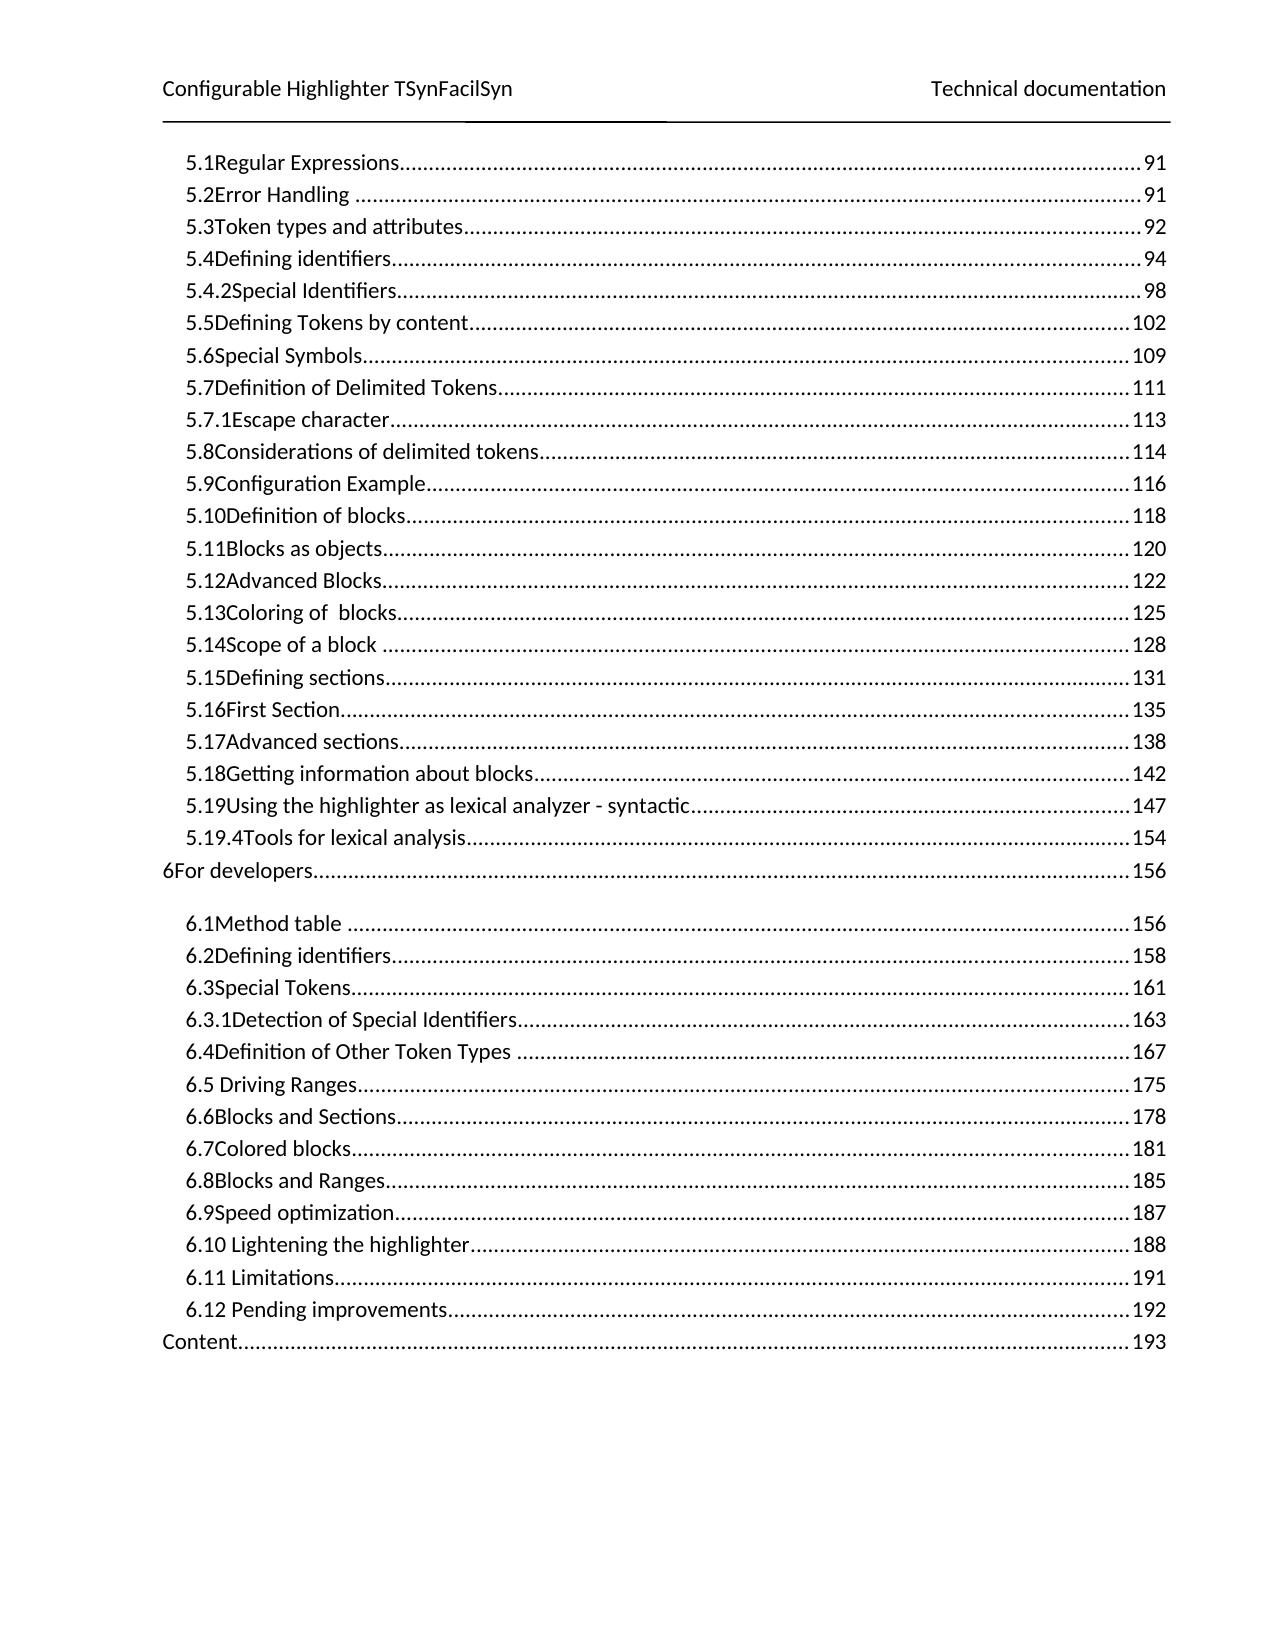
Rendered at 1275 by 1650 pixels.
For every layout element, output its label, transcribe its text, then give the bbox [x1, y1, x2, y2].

text 6.4Definition of Other Token Types 167 [185, 1037, 1167, 1066]
text 6.2Defining identifiers 158 [185, 941, 1167, 969]
text 6.9Speed ​​optimization 187 [185, 1198, 1167, 1226]
text 5.6Special Symbols 109 [185, 341, 1167, 369]
text 5.7.1Escape character 113 [185, 405, 1167, 433]
text 6.12 Pending improvements 192 [185, 1295, 1167, 1323]
text 6.1Method table 156 [185, 909, 1167, 937]
text 6.8Blocks and Ranges 185 [185, 1166, 1167, 1194]
text 6For developers 156 [162, 856, 1167, 884]
text 5.18Getting information about blocks 142 [185, 759, 1167, 787]
text 5.15Defining sections 131 [185, 663, 1167, 691]
text 5.3Token types and attributes 92 [185, 212, 1167, 240]
text 5.17Advanced sections 138 [185, 727, 1167, 755]
text 5.4Defining identifiers 94 [185, 244, 1167, 272]
text 5.10Definition of blocks 118 [185, 502, 1167, 530]
text 5.9Configuration Example 116 [185, 469, 1167, 497]
text 5.12Advanced Blocks 122 [185, 566, 1167, 594]
text 5.14Scope of a block 128 [185, 630, 1167, 658]
text 5.5Defining Tokens by content 102 [185, 308, 1167, 337]
text 5.4.2Special Identifiers 98 [185, 276, 1167, 304]
text 5.8Considerations of delimited tokens 114 [185, 437, 1167, 465]
text 6.10 Lightening the highlighter 188 [185, 1231, 1167, 1259]
text 5.19.4Tools for lexical analysis 154 [185, 823, 1167, 852]
text 6.3Special Tokens 161 [185, 973, 1167, 1001]
text 5.2Error Handling 91 [185, 180, 1167, 208]
text 5.19Using the highlighter as lexical analyzer - syntactic 147 [185, 791, 1167, 819]
text 5.16First Section 135 [185, 695, 1167, 723]
text 6.7Colored blocks 181 [185, 1134, 1167, 1162]
text 5.11Blocks as objects 120 [185, 534, 1167, 562]
text 5.7Definition of Delimited Tokens 111 [185, 373, 1167, 401]
text 6.5 Driving Ranges 175 [185, 1070, 1167, 1098]
text 5.1Regular Expressions 91 [185, 148, 1167, 176]
text 6.6Blocks and Sections 178 [185, 1102, 1167, 1130]
text Content 193 [162, 1327, 1167, 1355]
text 5.13Coloring of blocks 125 [185, 598, 1167, 626]
text 6.3.1Detection of Special Identifiers 163 [185, 1005, 1167, 1033]
text 6.11 Limitations 191 [185, 1263, 1167, 1291]
